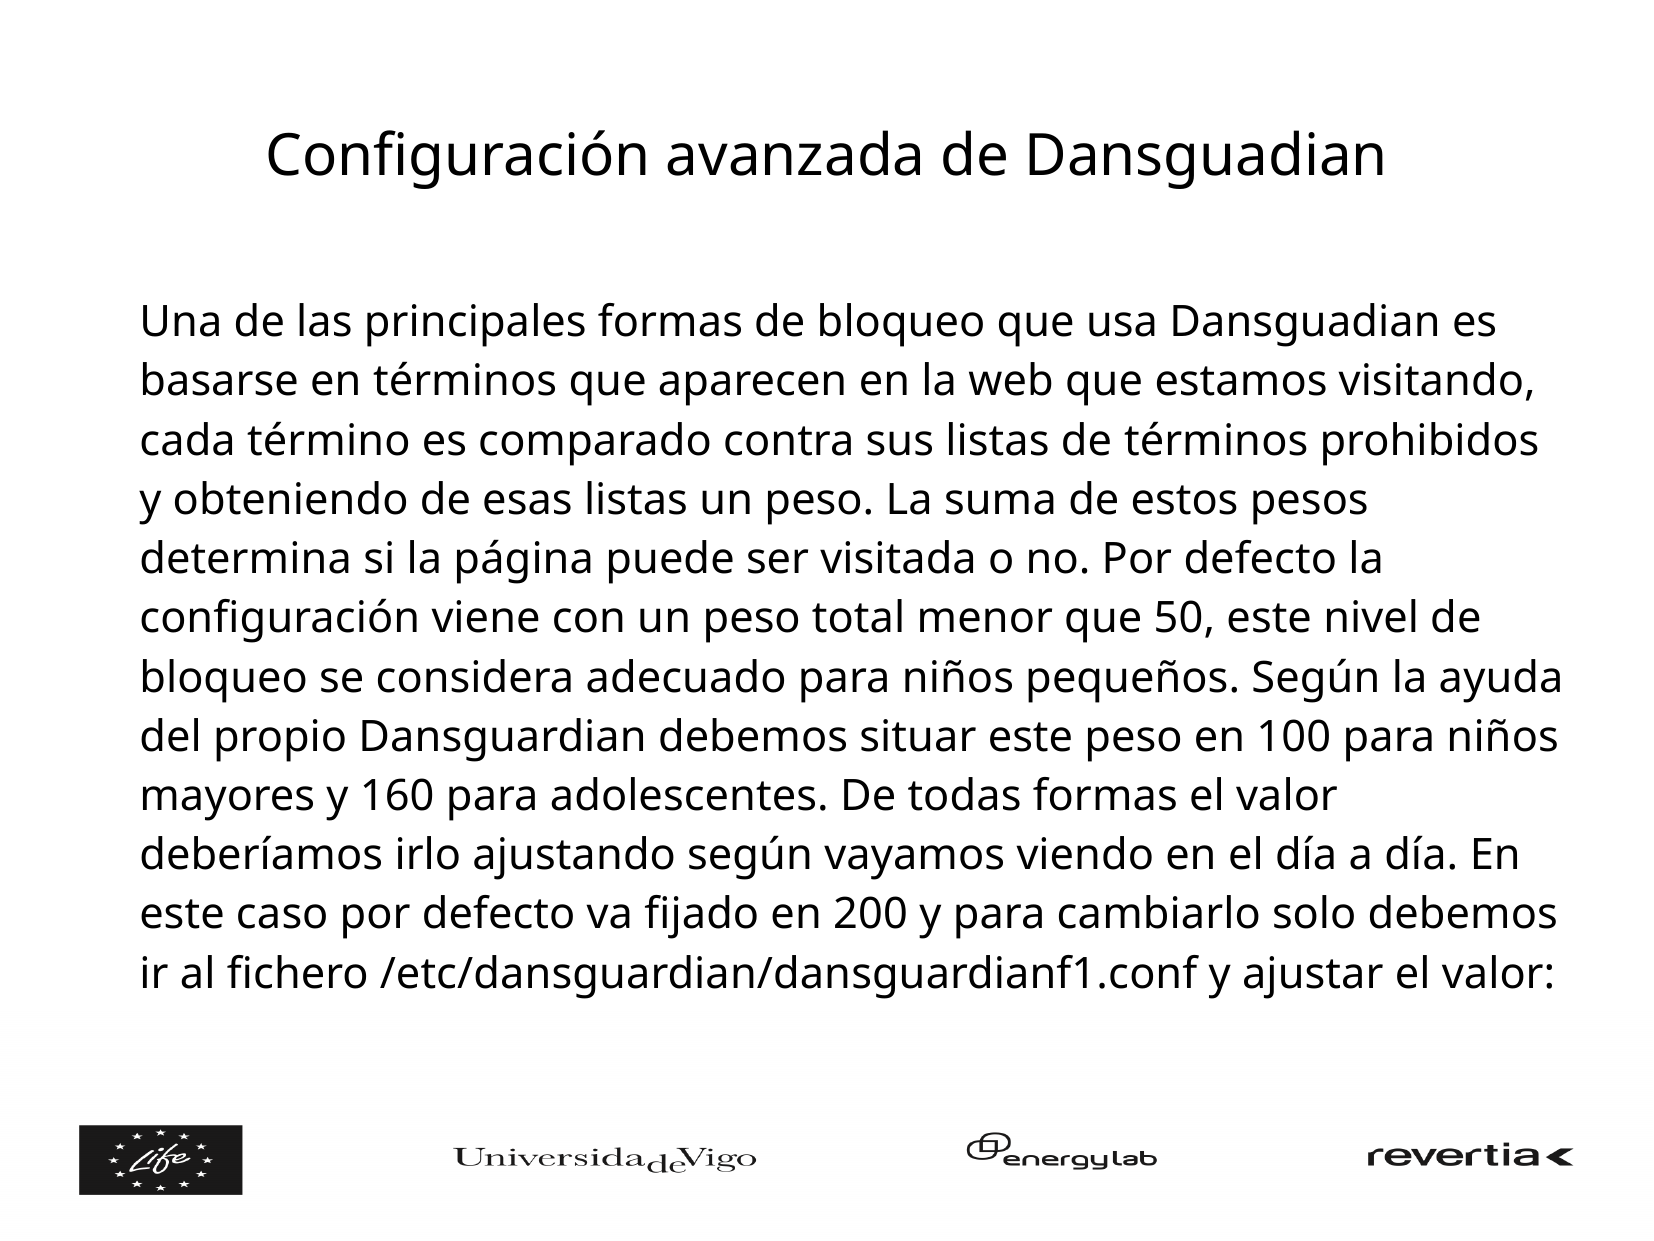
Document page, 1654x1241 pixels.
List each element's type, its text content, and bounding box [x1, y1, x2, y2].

picture [0, 1009, 1654, 1241]
title Configuración avanzada de Dansguadian [82, 49, 1571, 257]
list Una de las principales formas de bloqueo que usa Dansguadian es basarse en términos que aparecen en la web que estamos visitando, cada término es comparado contra sus listas de términos prohibidos y obteniendo de esas listas un peso. La suma de estos pesos determina si la página puede ser visitada o no. Por defecto la configuración viene con un peso total menor que 50, este nivel de bloqueo se considera adecuado para niños pequeños. Según la ayuda del propio Dansguardian debemos situar este peso en 100 para niños mayores y 160 para adolescentes. De todas formas el valor deberíamos irlo ajustando según vayamos viendo en el día a día. En este caso por defecto va fijado en 200 y para cambiarlo solo debemos ir al fichero /etc/dansguardian/dansguardianf1.conf y ajustar el valor: [82, 290, 1571, 1010]
